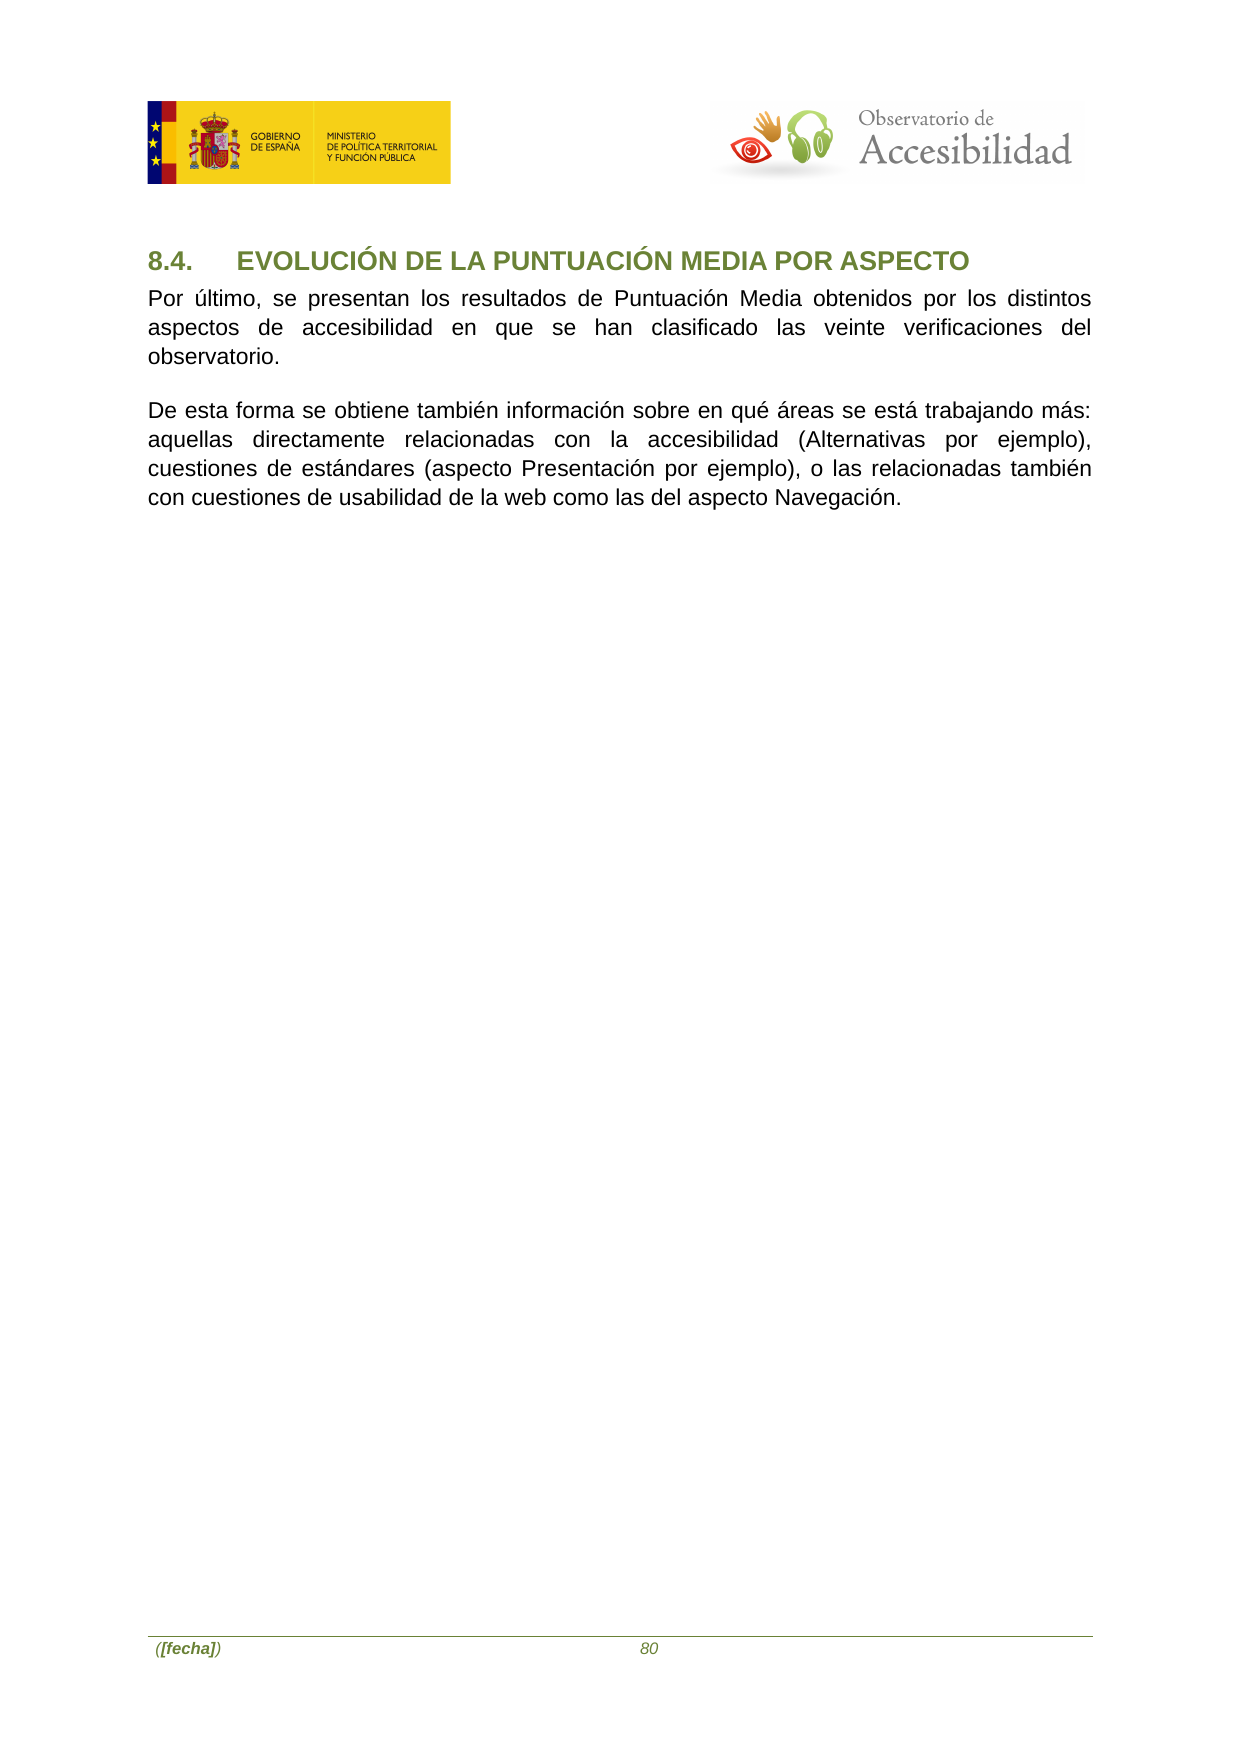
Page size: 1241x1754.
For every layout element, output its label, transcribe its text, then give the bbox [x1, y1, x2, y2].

picture [147, 101, 451, 184]
picture [710, 101, 1086, 184]
text Por último, se presentan los resultados de Puntuación Media obtenidos por los distintos aspectos de accesibilidad en que se han clasificado las veinte verificaciones del observatorio. [148, 285, 1092, 369]
text De esta forma se obtiene también información sobre en qué áreas se está trabajando más: aquellas directamente relacionadas con la accesibilidad (Alternativas por ejemplo), cuestiones de estándares (aspecto Presentación por ejemplo), o las relacionadas también con cuestiones de usabilidad de la web como las del aspecto Navegación. [148, 397, 1092, 510]
subtitle Evolución de la Puntuación Media por Aspecto [148, 245, 1092, 276]
